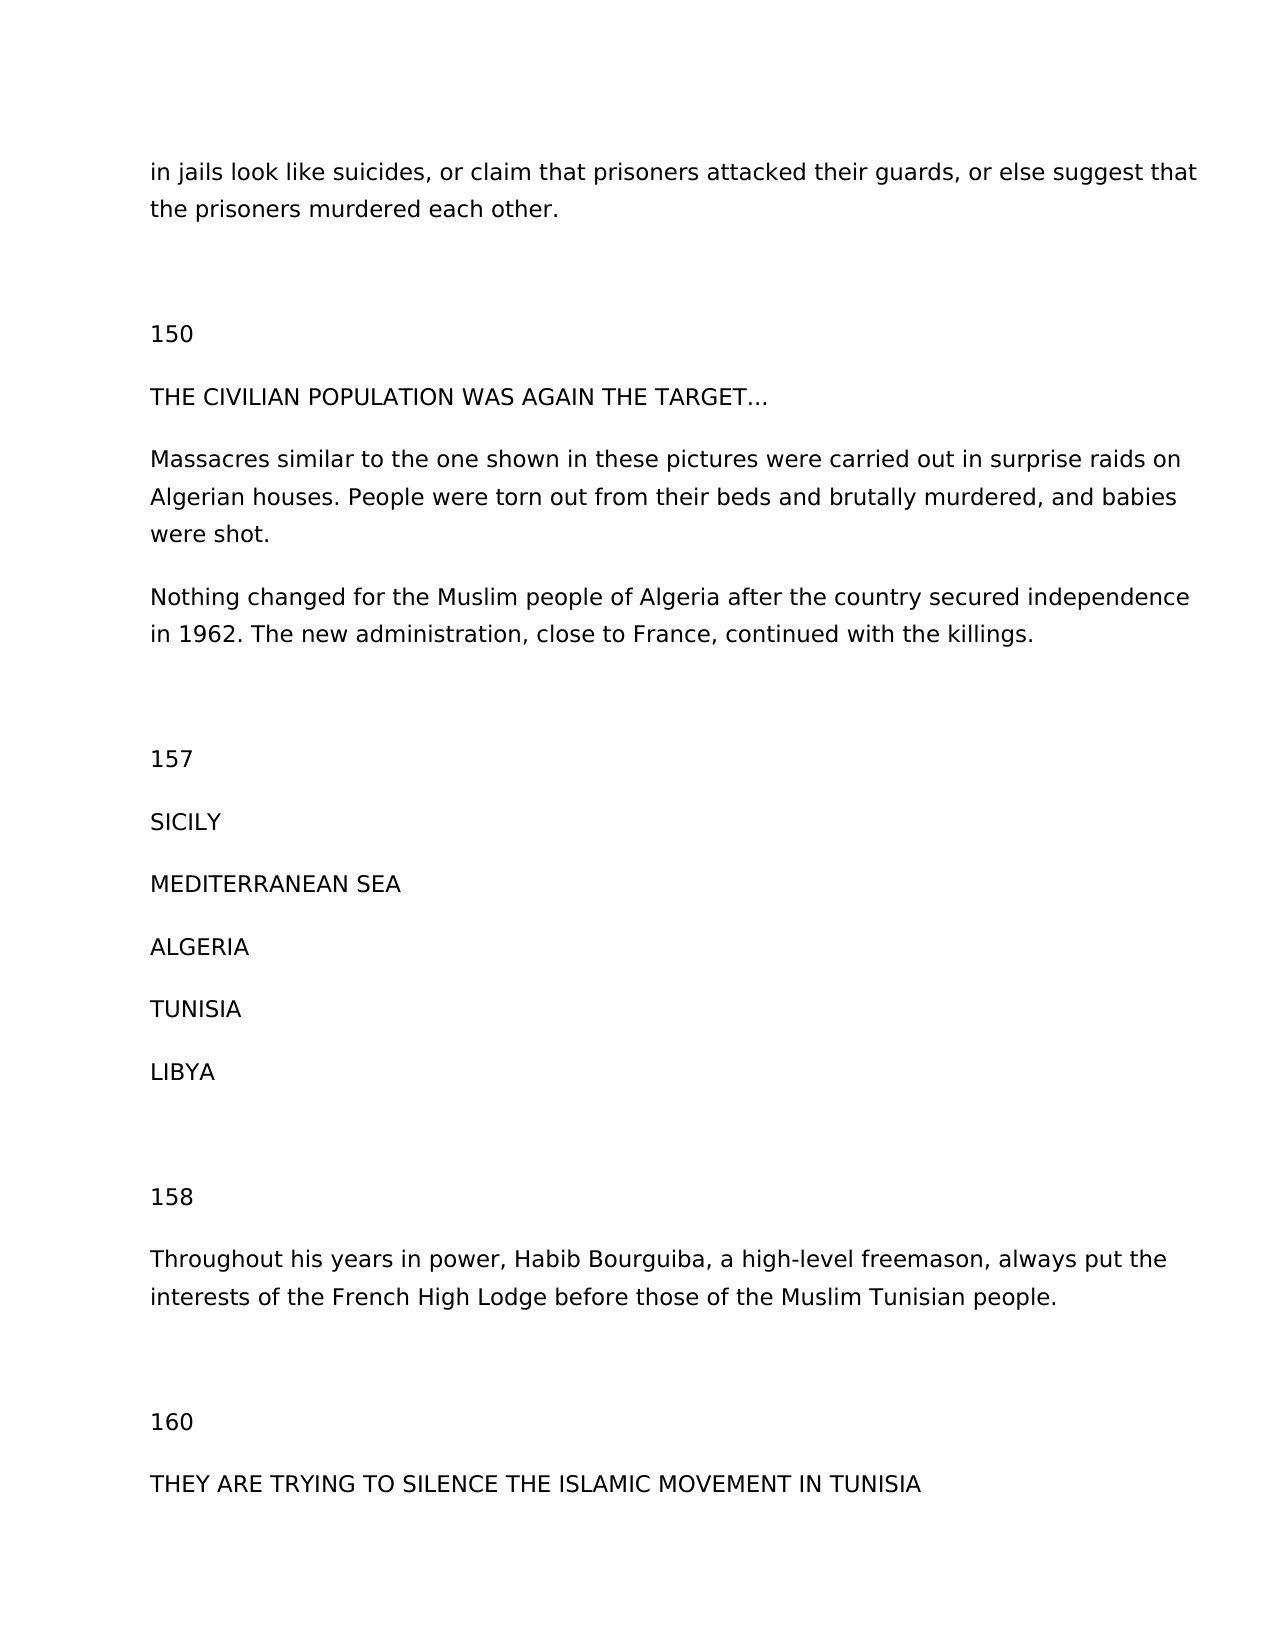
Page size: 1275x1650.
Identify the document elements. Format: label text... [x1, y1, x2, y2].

text Nothing changed for the Muslim people of Algeria after the country secured independence in 1962. The new administration, close to France, continued with the killings. [150, 575, 1200, 650]
text LIBYA [150, 1050, 1200, 1087]
text THEY ARE TRYING TO SILENCE THE ISLAMIC MOVEMENT IN TUNISIA [150, 1462, 1200, 1500]
text 158 [150, 1175, 1200, 1212]
text SICILY [150, 800, 1200, 837]
text Throughout his years in power, Habib Bourguiba, a high-level freemason, always put the interests of the French High Lodge before those of the Muslim Tunisian people. [150, 1237, 1200, 1312]
text 160 [150, 1400, 1200, 1437]
text TUNISIA [150, 987, 1200, 1025]
text 150 [150, 312, 1200, 350]
text THE CIVILIAN POPULATION WAS AGAIN THE TARGET... [150, 375, 1200, 412]
text ALGERIA [150, 925, 1200, 962]
text 157 [150, 737, 1200, 775]
text in jails look like suicides, or claim that prisoners attacked their guards, or else suggest that the prisoners murdered each other. [150, 150, 1200, 225]
text MEDITERRANEAN SEA [150, 862, 1200, 900]
text Massacres similar to the one shown in these pictures were carried out in surprise raids on Algerian houses. People were torn out from their beds and brutally murdered, and babies were shot. [150, 437, 1200, 550]
